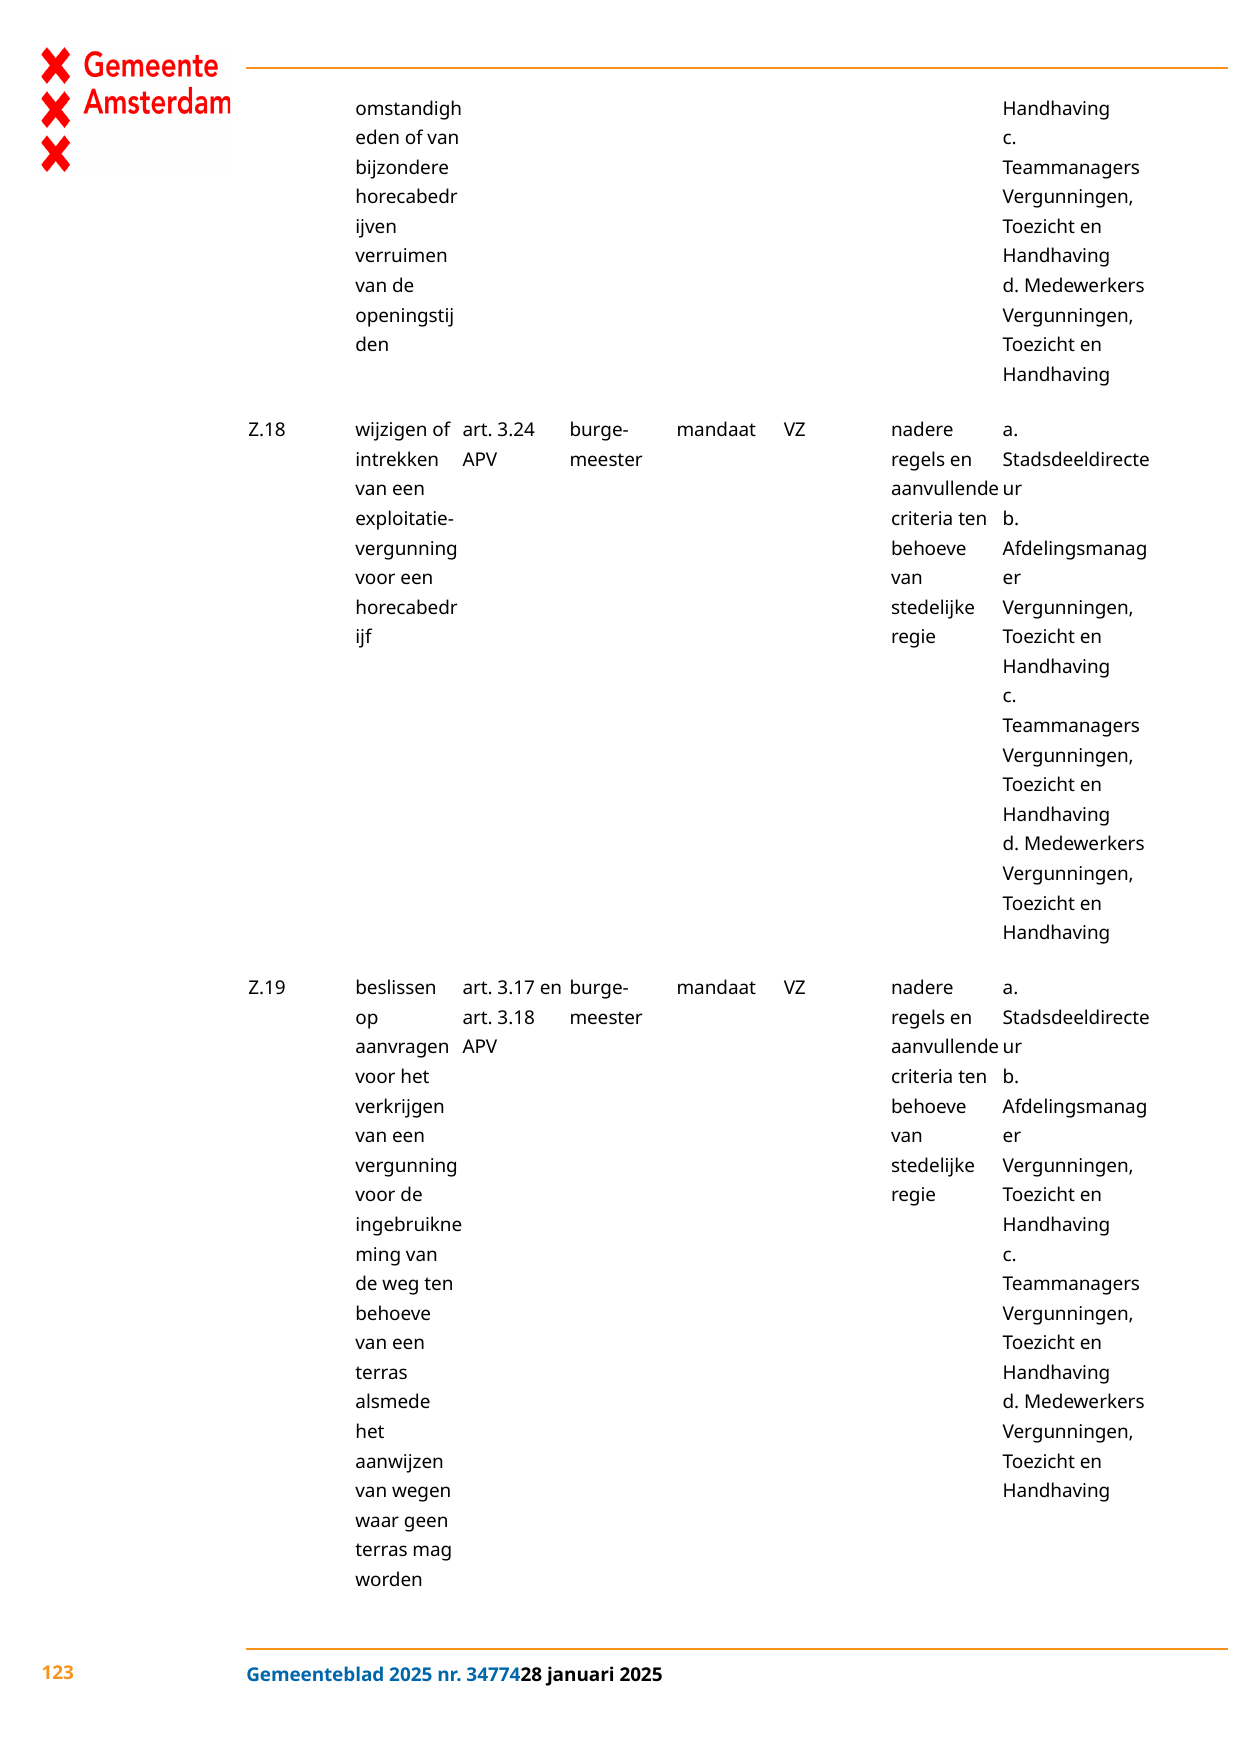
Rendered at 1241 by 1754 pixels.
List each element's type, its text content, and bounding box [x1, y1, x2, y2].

table_cell burge-meester [569, 945, 676, 1592]
table_cell [462, 95, 569, 387]
table_cell burge-meester [569, 387, 676, 945]
table_cell art. 3.17 en art. 3.18 APV [462, 945, 569, 1592]
table_cell mandaat [676, 945, 783, 1592]
table_cell nadere regels en aanvullende criteria ten behoeve van stedelijke regie [891, 945, 1002, 1592]
table_cell wijzigen of intrekken van een exploitatie-vergunning voor een horecabedrijf [355, 387, 462, 945]
table_cell a. Stadsdeeldirecteur b. Afdelingsmanager Vergunningen, Toezicht en Handhaving c. Teammanagers Vergunningen, Toezicht en Handhaving d. Medewerkers Vergunningen, Toezicht en Handhaving [1003, 387, 1152, 945]
table_cell mandaat [676, 387, 783, 945]
table_cell omstandigheden of van bijzondere horecabedrijven verruimen van de openingstijden [355, 95, 462, 387]
table_cell Handhaving c. Teammanagers Vergunningen, Toezicht en Handhaving d. Medewerkers Vergunningen, Toezicht en Handhaving [1003, 95, 1152, 387]
table_cell VZ [784, 387, 891, 945]
table_cell [784, 95, 891, 387]
table_cell art. 3.24 APV [462, 387, 569, 945]
table_cell [676, 95, 783, 387]
table_cell [248, 95, 355, 387]
table_cell beslissen op aanvragen voor het verkrijgen van een vergunning voor de ingebruikneming van de weg ten behoeve van een terras alsmede het aanwijzen van wegen waar geen terras mag worden [355, 945, 462, 1592]
table_cell Z.18 [248, 387, 355, 945]
table_cell Z.19 [248, 945, 355, 1592]
table_cell [891, 95, 1002, 387]
table_cell a. Stadsdeeldirecteur b. Afdelingsmanager Vergunningen, Toezicht en Handhaving c. Teammanagers Vergunningen, Toezicht en Handhaving d. Medewerkers Vergunningen, Toezicht en Handhaving [1003, 945, 1152, 1592]
table_cell [569, 95, 676, 387]
picture [41, 47, 231, 172]
table_cell VZ [784, 945, 891, 1592]
table_cell nadere regels en aanvullende criteria ten behoeve van stedelijke regie [891, 387, 1002, 945]
